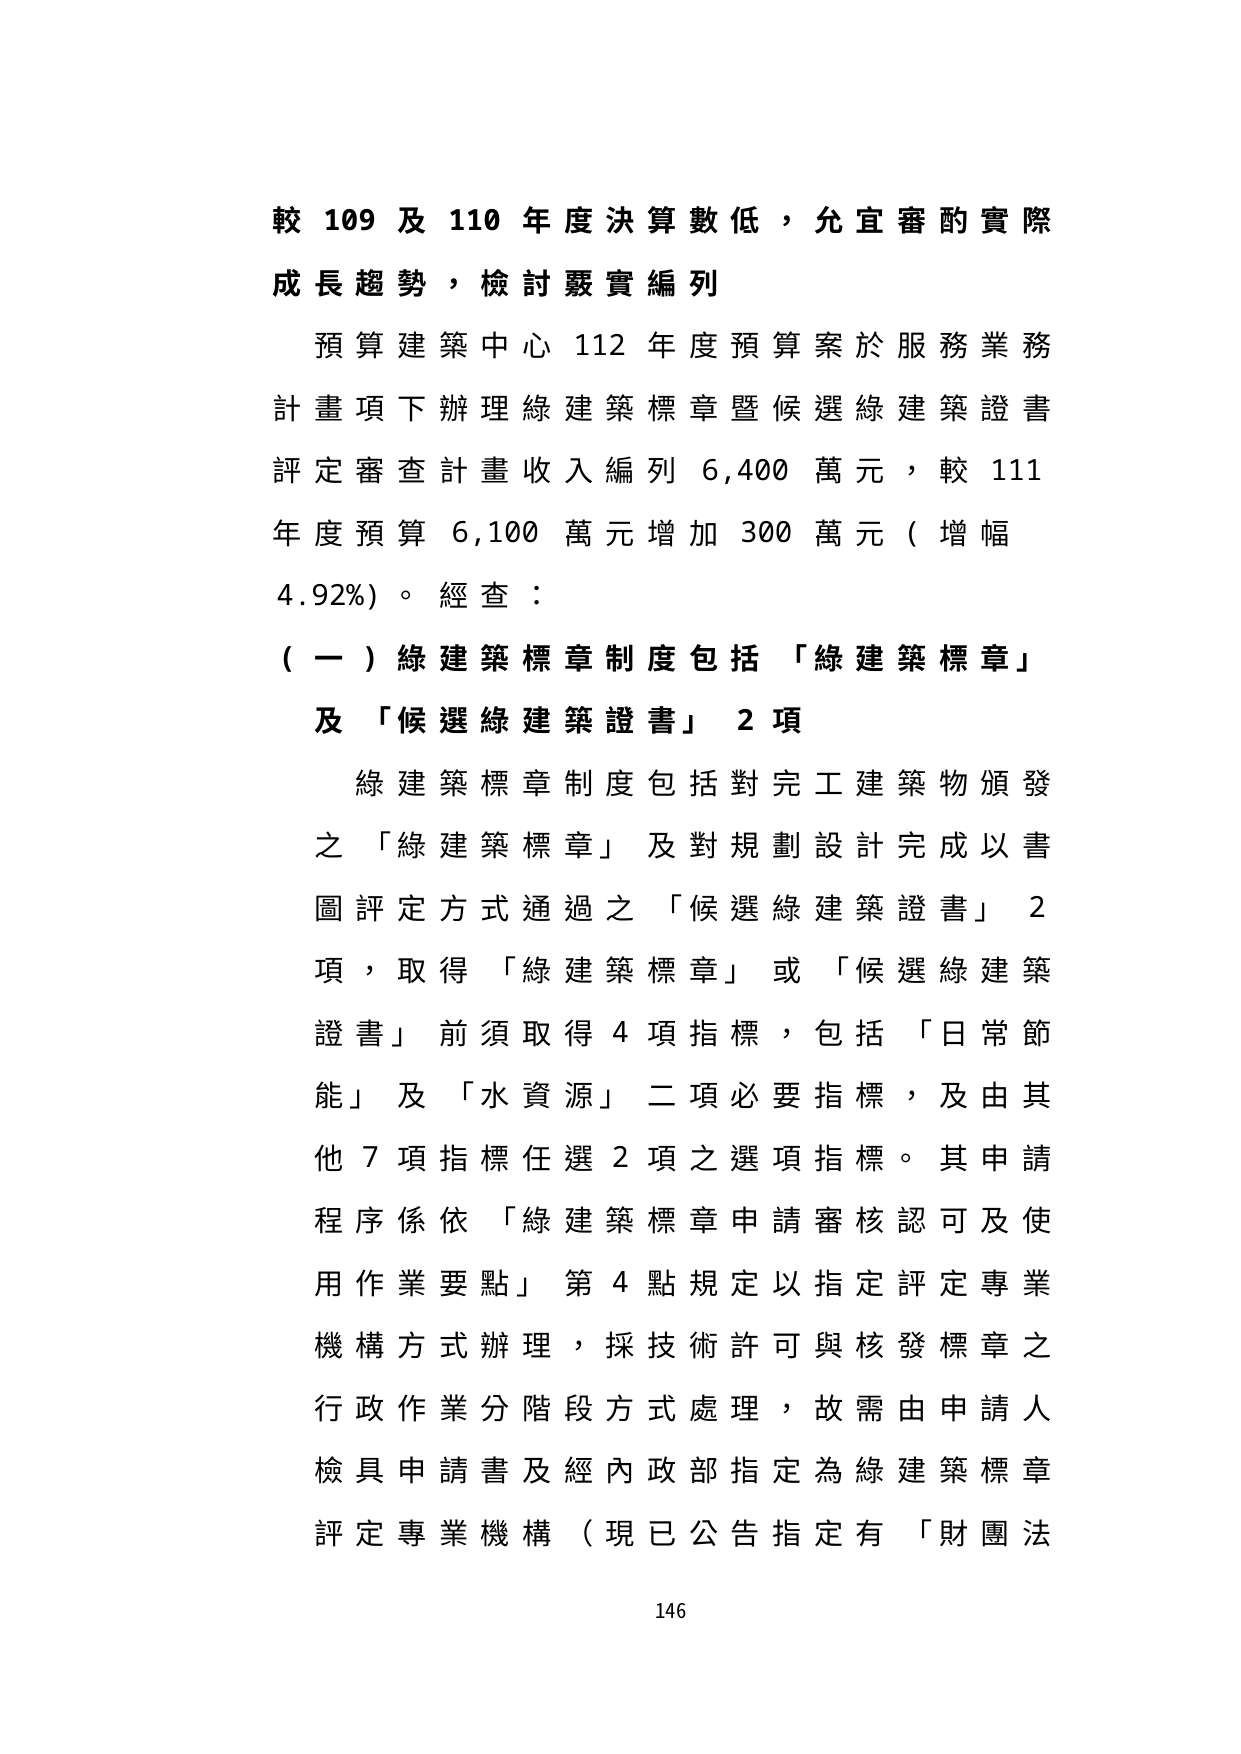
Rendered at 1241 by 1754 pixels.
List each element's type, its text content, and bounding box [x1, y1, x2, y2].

text 綠建築標章制度包括對完工建築物頒發之「綠建築標章」及對規劃設計完成以書圖評定方式通過之「候選綠建築證書」2項，取得「綠建築標章」或「候選綠建築證書」前須取得4項指標，包括「日常節能」及「水資源」二項必要指標，及由其他7項指標任選2項之選項指標。其申請程序係依「綠建築標章申請審核認可及使用作業要點」第4點規定以指定評定專業機構方式辦理，採技術許可與核發標章之行政作業分階段方式處理，故需由申請人檢具申請書及經內政部指定為綠建築標章評定專業機構（現已公告指定有「財團法 [271, 740, 1058, 1552]
text 預算建築中心112年度預算案於服務業務計畫項下辦理綠建築標章暨候選綠建築證書評定審查計畫收入編列6,400萬元，較111年度預算6,100萬元增加300萬元(增幅4.92%)。經查： [242, 302, 1058, 615]
text (一)綠建築標章制度包括「綠建築標章」及「候選綠建築證書」2項 [242, 615, 1058, 740]
text 較109及110年度決算數低，允宜審酌實際成長趨勢，檢討覈實編列 [183, 177, 1058, 302]
